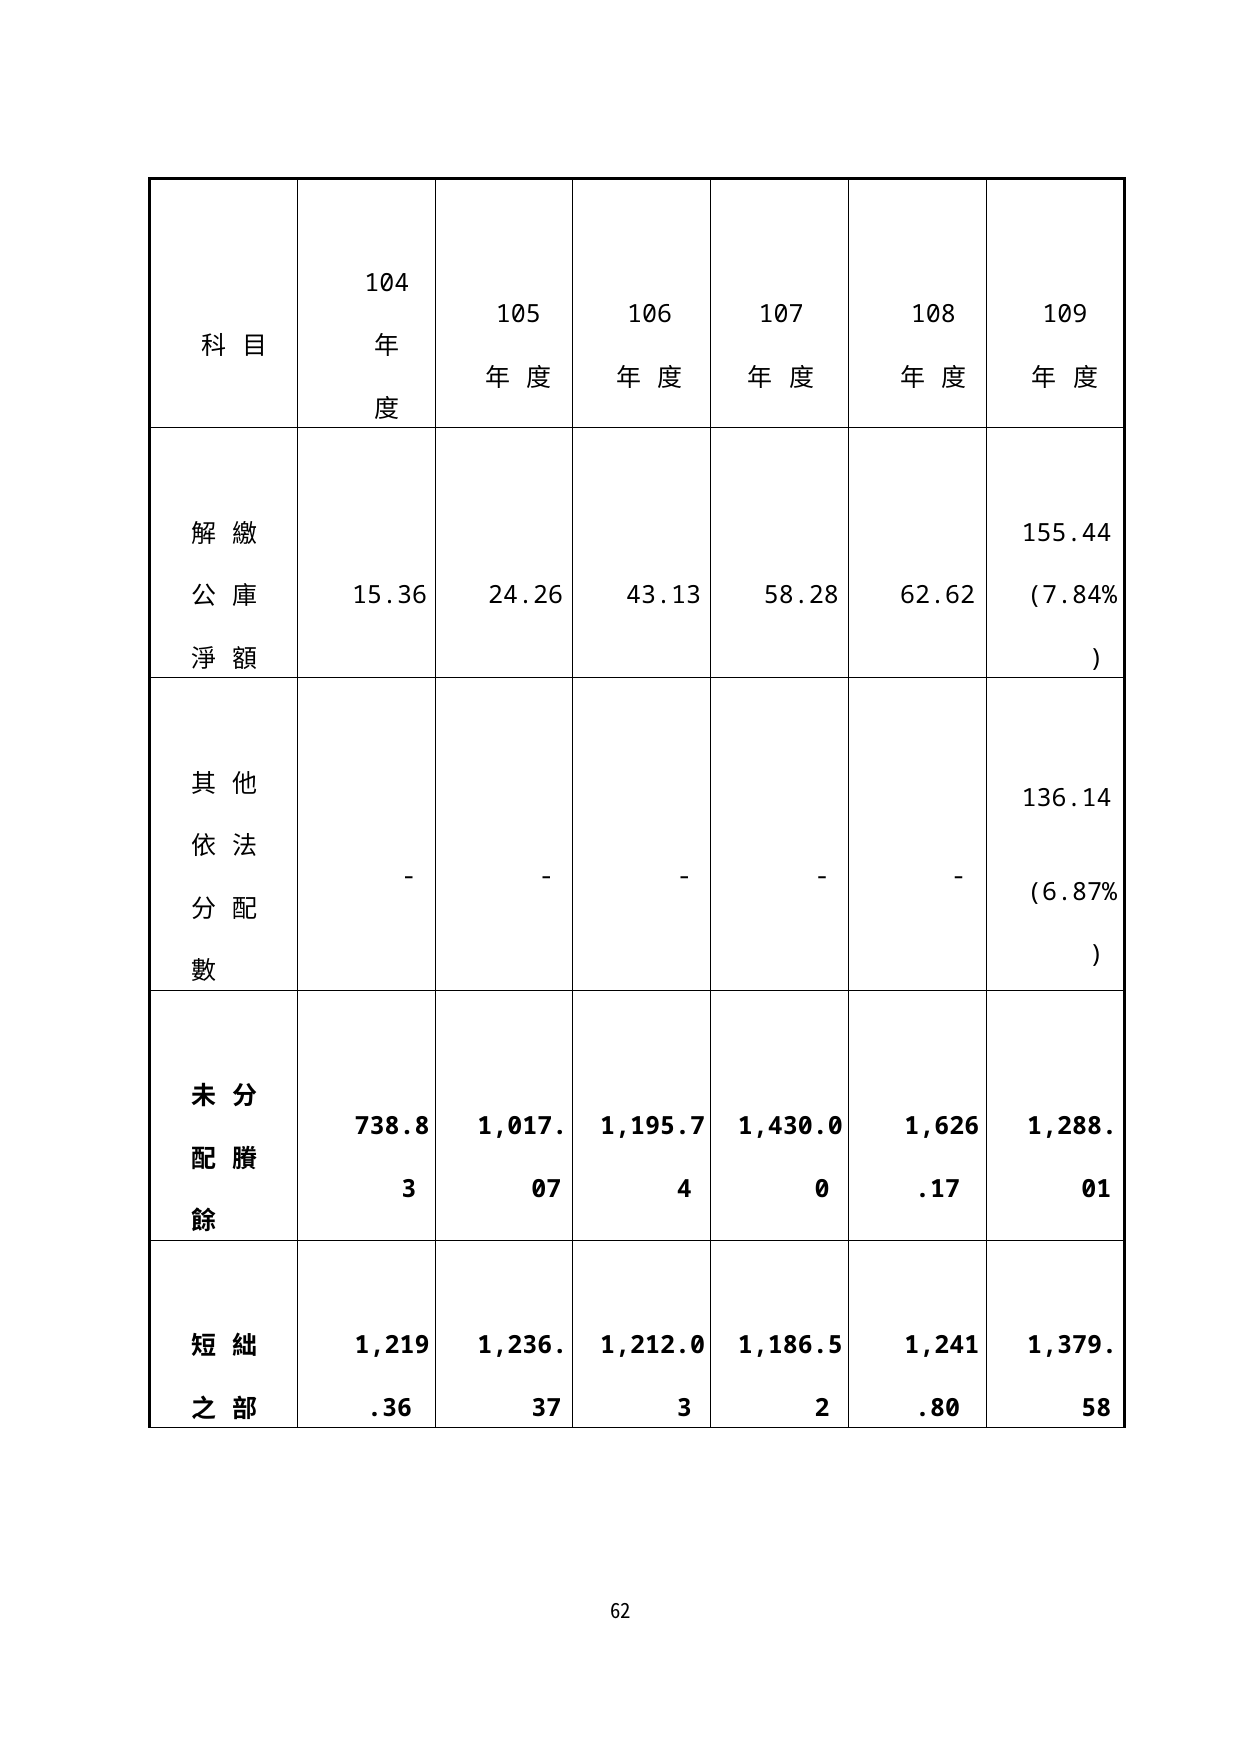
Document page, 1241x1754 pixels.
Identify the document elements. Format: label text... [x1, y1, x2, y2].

table_cell 解繳公庫淨額 [151, 428, 297, 677]
table_header 108年度 [849, 180, 986, 427]
table_cell - [849, 678, 986, 990]
table_cell 1,219.36 [298, 1241, 435, 1427]
table_cell 24.26 [436, 428, 572, 677]
table_cell 其他依法分配數 [151, 678, 297, 990]
table_cell 1,236.37 [436, 1241, 572, 1427]
table_cell 1,379.58 [987, 1241, 1123, 1427]
table_cell 1,017.07 [436, 991, 572, 1240]
table_cell - [298, 678, 435, 990]
table_cell 136.14 (6.87%) [987, 678, 1123, 990]
table_header 科目 [151, 180, 297, 427]
table_cell 738.83 [298, 991, 435, 1240]
table_cell 1,212.03 [573, 1241, 710, 1427]
table_header 109年度 [987, 180, 1123, 427]
table_cell 58.28 [711, 428, 848, 677]
table_header 105年度 [436, 180, 572, 427]
table_cell 1,626.17 [849, 991, 986, 1240]
table_cell 1,195.74 [573, 991, 710, 1240]
table_cell 43.13 [573, 428, 710, 677]
table_cell - [436, 678, 572, 990]
table_cell 62.62 [849, 428, 986, 677]
table_cell 1,288.01 [987, 991, 1123, 1240]
table_cell 短絀之部 [151, 1241, 297, 1427]
table_cell 1,241.80 [849, 1241, 986, 1427]
table_cell 15.36 [298, 428, 435, 677]
table_cell - [573, 678, 710, 990]
table_cell 155.44 (7.84%) [987, 428, 1123, 677]
table_cell 未分配賸餘 [151, 991, 297, 1240]
table_cell 1,186.52 [711, 1241, 848, 1427]
table_header 104年度 [298, 180, 435, 427]
table_cell - [711, 678, 848, 990]
table_header 107年度 [711, 180, 848, 427]
table_header 106年度 [573, 180, 710, 427]
table_cell 1,430.00 [711, 991, 848, 1240]
